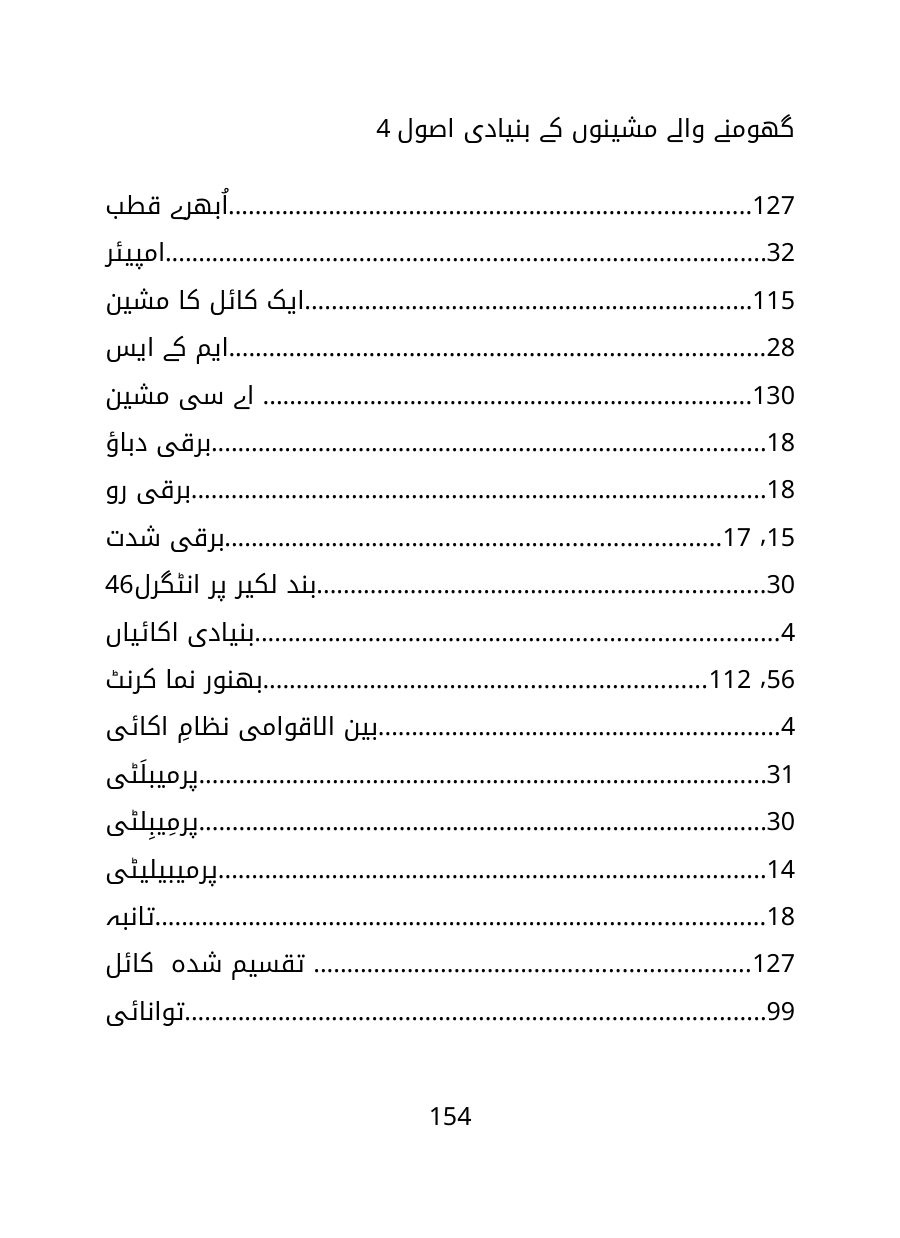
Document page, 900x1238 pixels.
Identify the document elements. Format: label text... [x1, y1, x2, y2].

text بنیادی اکائیاں 4 [105, 609, 795, 656]
text توانائی 99 [105, 988, 795, 1036]
text بند لکیر پر انٹگرل46 30 [105, 562, 795, 609]
text تقسیم شدہ کائل 127 [105, 941, 795, 988]
text امپیئر 32 [105, 230, 795, 277]
text ایم کے ایس 28 [105, 324, 795, 372]
text پرمِیبِلٹی 30 [105, 798, 795, 846]
text بین الاقوامی نظامِ اکائی 4 [105, 704, 795, 751]
text پرمیبلَٹی 31 [105, 751, 795, 798]
text ایک کائل کا مشین 115 [105, 277, 795, 324]
text بھنور نما کرنٹ 56, 112 [105, 656, 795, 704]
text پرمیبیلیٹی 14 [105, 846, 795, 893]
text برقی دباؤ 18 [105, 419, 795, 467]
text اُبھرے قطب 127 [105, 182, 795, 230]
text برقی شدت 15, 17 [105, 514, 795, 562]
text تانبہ 18 [105, 893, 795, 941]
text اے سی مشین 130 [105, 372, 795, 419]
text برقی رو 18 [105, 467, 795, 514]
